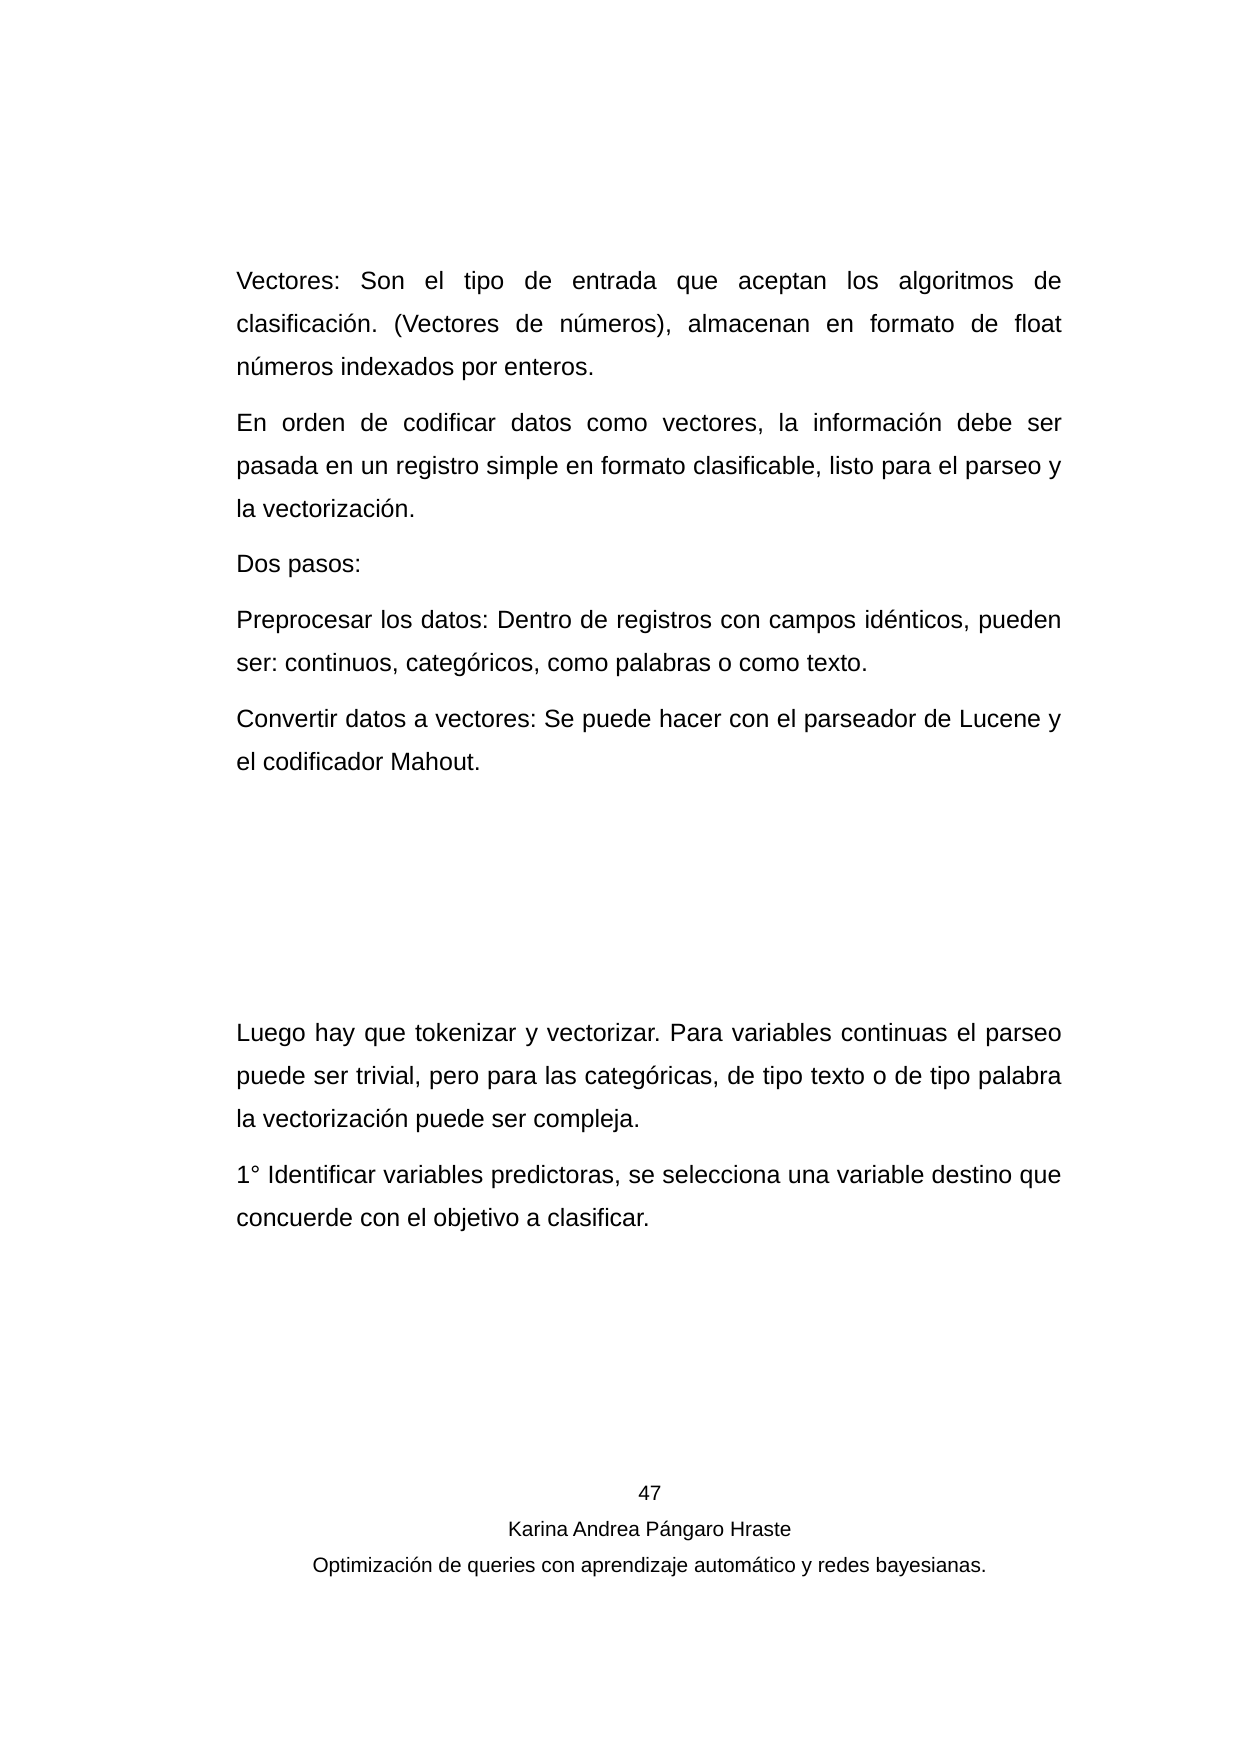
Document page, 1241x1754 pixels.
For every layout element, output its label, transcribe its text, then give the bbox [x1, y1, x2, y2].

text 1° Identificar variables predictoras, se selecciona una variable destino que concuerde con el objetivo a clasificar. [236, 1160, 1063, 1232]
text Vectores: Son el tipo de entrada que aceptan los algoritmos de clasificación. (Vectores de números), almacenan en formato de float números indexados por enteros. [236, 266, 1063, 381]
text Luego hay que tokenizar y vectorizar. Para variables continuas el parseo puede ser trivial, pero para las categóricas, de tipo texto o de tipo palabra la vectorización puede ser compleja. [236, 1018, 1063, 1133]
text En orden de codificar datos como vectores, la información debe ser pasada en un registro simple en formato clasificable, listo para el parseo y la vectorización. [236, 408, 1063, 523]
text Preprocesar los datos: Dentro de registros con campos idénticos, pueden ser: continuos, categóricos, como palabras o como texto. [236, 605, 1063, 677]
text Convertir datos a vectores: Se puede hacer con el parseador de Lucene y el codificador Mahout. [236, 704, 1063, 991]
text Dos pasos: [236, 549, 1063, 578]
